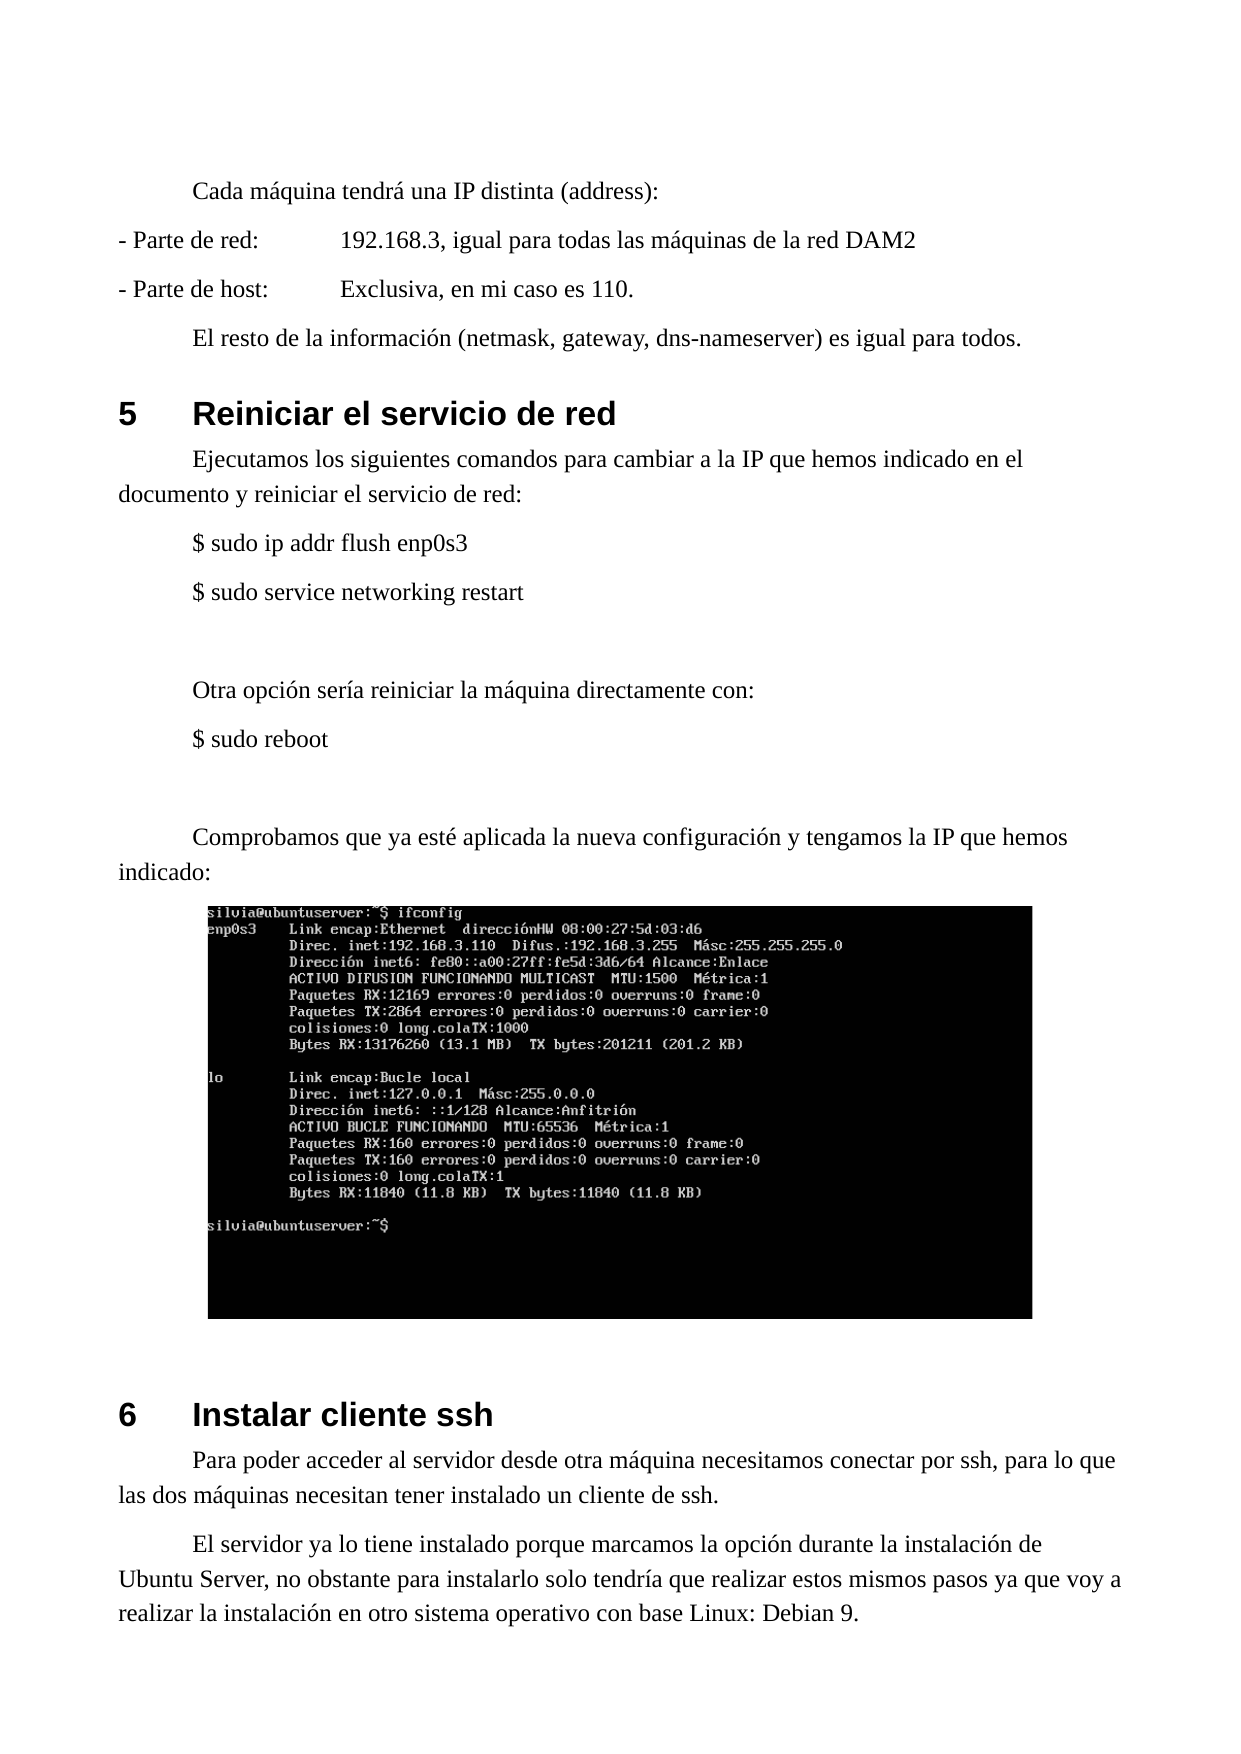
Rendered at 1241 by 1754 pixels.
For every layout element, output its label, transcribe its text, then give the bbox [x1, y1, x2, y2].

text El resto de la información (netmask, gateway, dns-nameserver) es igual para todos. [118, 323, 1122, 352]
subtitle Reiniciar el servicio de red [118, 393, 1122, 432]
subtitle Instalar cliente ssh [118, 1394, 1122, 1433]
picture [207, 906, 1033, 1319]
text Comprobamos que ya esté aplicada la nueva configuración y tengamos la IP que hemos indicado: [118, 822, 1122, 886]
text - Parte de host: Exclusiva, en mi caso es 110. [118, 274, 1122, 303]
text Para poder acceder al servidor desde otra máquina necesitamos conectar por ssh, para lo que las dos máquinas necesitan tener instalado un cliente de ssh. [118, 1446, 1122, 1509]
text $ sudo ip addr flush enp0s3 [118, 528, 1122, 557]
text $ sudo service networking restart [118, 577, 1122, 606]
text Cada máquina tendrá una IP distinta (address): [118, 176, 1122, 205]
text El servidor ya lo tiene instalado porque marcamos la opción durante la instalación de Ubuntu Server, no obstante para instalarlo solo tendría que realizar estos mismos pasos ya que voy a realizar la instalación en otro sistema operativo con base Linux: Debian 9. [118, 1529, 1122, 1627]
text Otra opción sería reiniciar la máquina directamente con: [118, 675, 1122, 704]
text - Parte de red: 192.168.3, igual para todas las máquinas de la red DAM2 [118, 225, 1122, 254]
text $ sudo reboot [118, 724, 1122, 753]
text Ejecutamos los siguientes comandos para cambiar a la IP que hemos indicado en el documento y reiniciar el servicio de red: [118, 444, 1122, 508]
